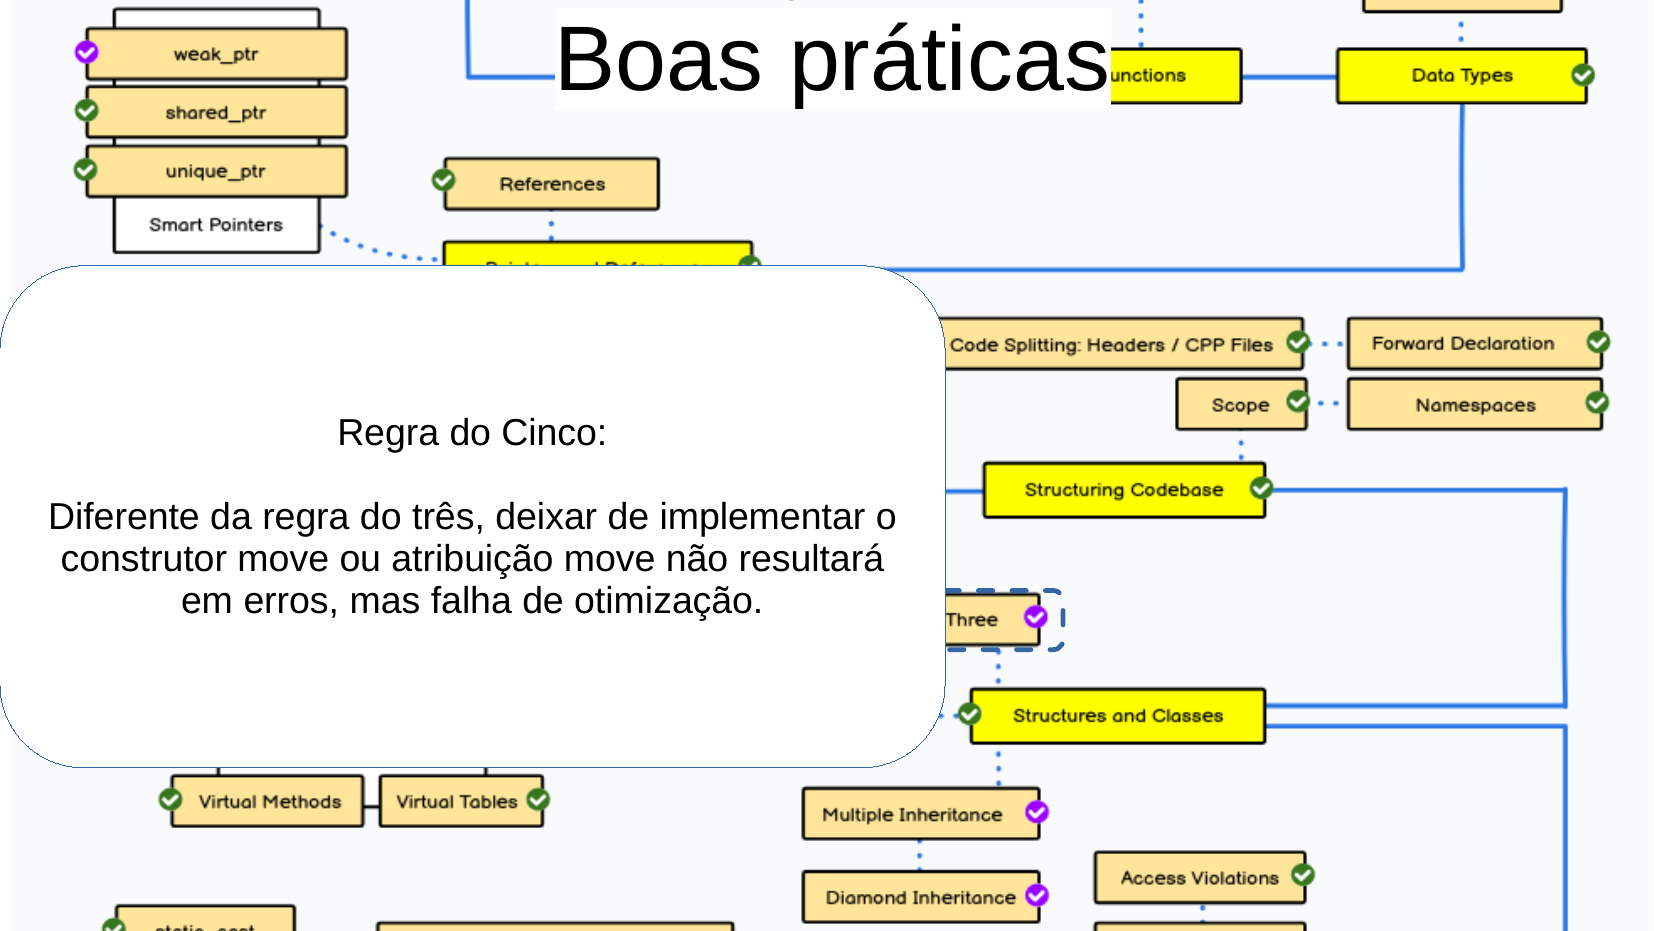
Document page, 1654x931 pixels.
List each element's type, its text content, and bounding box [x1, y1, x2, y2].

title Boas práticas [88, 0, 1577, 119]
text_box Regra do Cinco: Diferente da regra do três, deixar de implementar o construtor move ou atribuição move não resultará em erros, mas falha de otimização. [0, 265, 946, 768]
picture [12, 0, 1654, 931]
